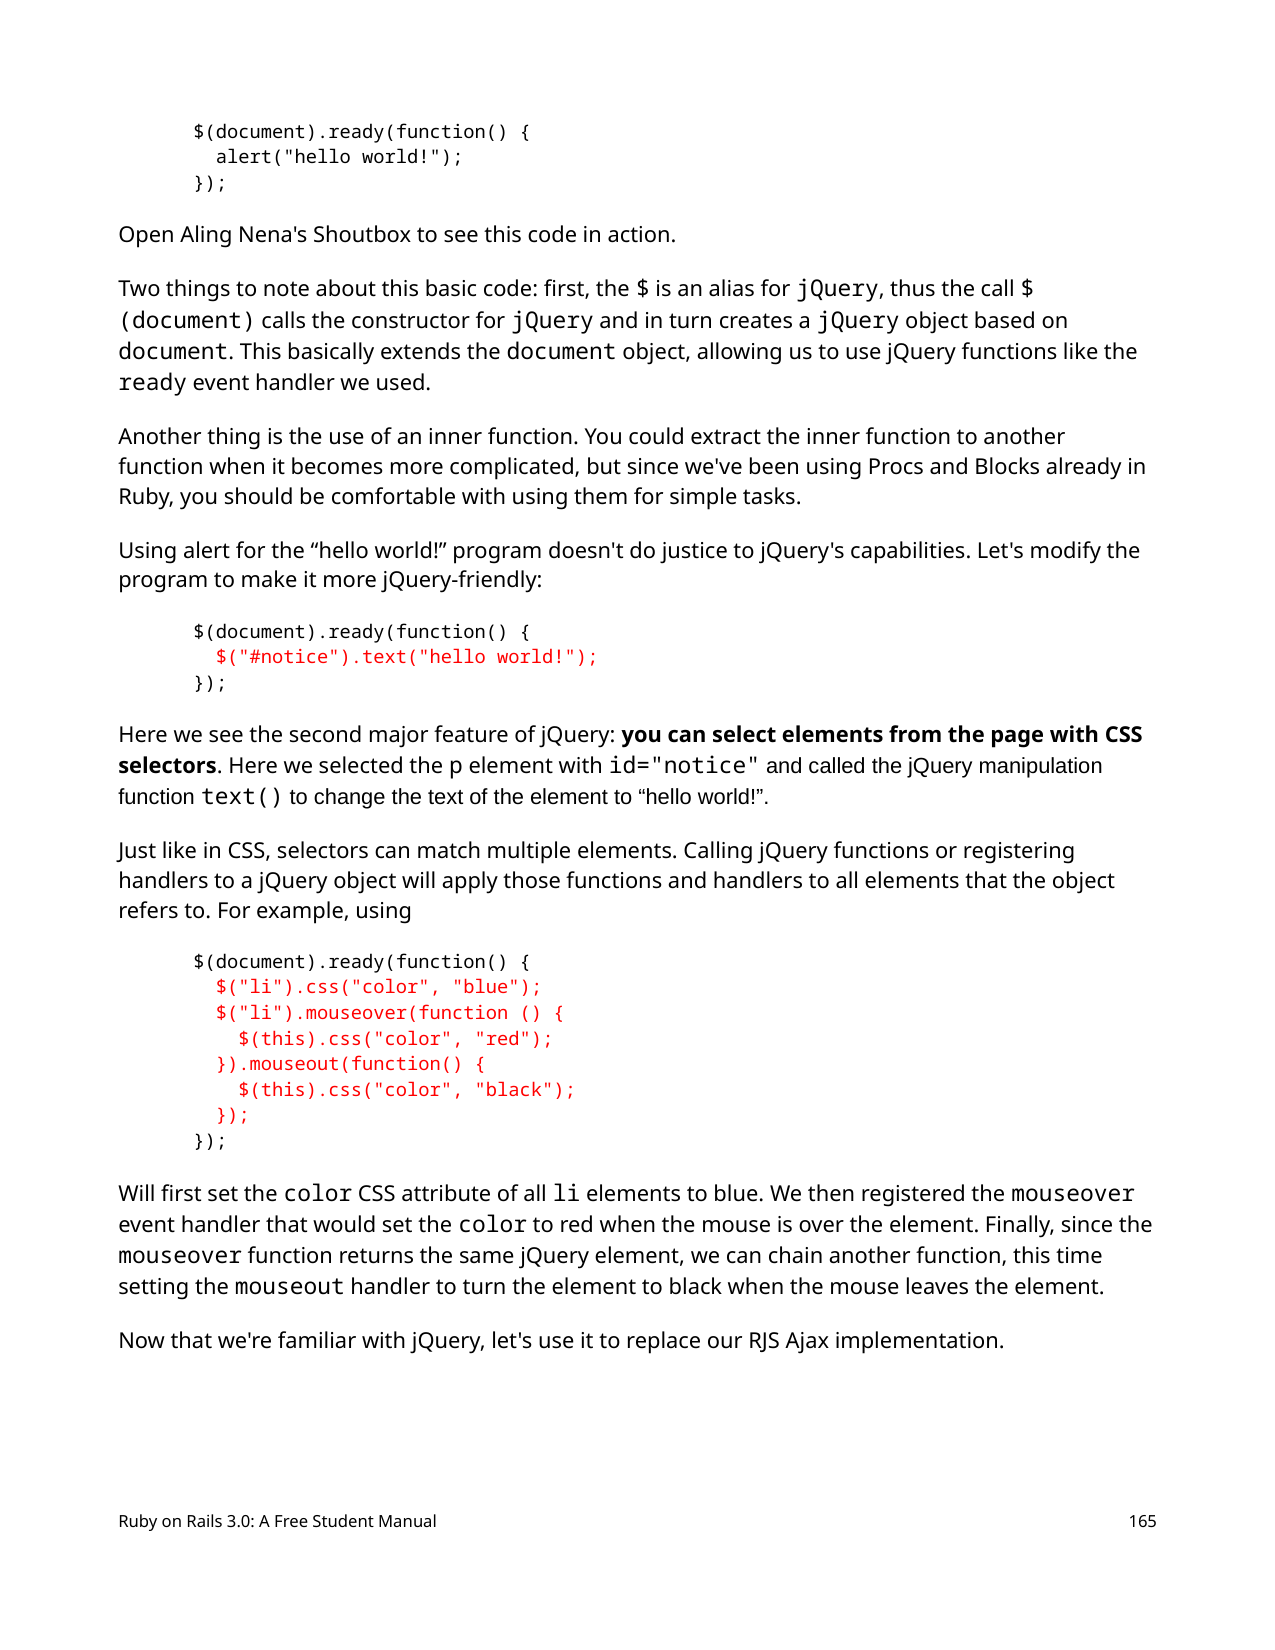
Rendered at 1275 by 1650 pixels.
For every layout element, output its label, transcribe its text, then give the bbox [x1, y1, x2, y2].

text Another thing is the use of an inner function. You could extract the inner function to another function when it becomes more complicated, but since we've been using Procs and Blocks already in Ruby, you should be comfortable with using them for simple tasks. [118, 421, 1157, 511]
text Using alert for the “hello world!” program doesn't do justice to jQuery's capabilities. Let's modify the program to make it more jQuery-friendly: [118, 535, 1157, 594]
text $(document).ready(function() { $("#notice").text("hello world!"); }); [193, 618, 1157, 695]
text Two things to note about this basic code: first, the $ is an alias for jQuery, thus the call $(document) calls the constructor for jQuery and in turn creates a jQuery object based on document. This basically extends the document object, allowing us to use jQuery functions like the ready event handler we used. [118, 272, 1157, 397]
text Now that we're familiar with jQuery, let's use it to replace our RJS Ajax implementation. [118, 1325, 1157, 1355]
text Open Aling Nena's Shoutbox to see this code in action. [118, 219, 1157, 248]
text Just like in CSS, selectors can match multiple elements. Calling jQuery functions or registering handlers to a jQuery object will apply those functions and handlers to all elements that the object refers to. For example, using [118, 835, 1157, 924]
text $(document).ready(function() { alert("hello world!"); }); [193, 118, 1157, 195]
text Here we see the second major feature of jQuery: you can select elements from the page with CSS selectors. Here we selected the p element with id="notice" and called the jQuery manipulation function text() to change the text of the element to “hello world!”. [118, 719, 1157, 811]
text Will first set the color CSS attribute of all li elements to blue. We then registered the mouseover event handler that would set the color to red when the mouse is over the element. Finally, since the mouseover function returns the same jQuery element, we can chain another function, this time setting the mouseout handler to turn the element to black when the mouse leaves the element. [118, 1176, 1157, 1301]
text $(document).ready(function() { $("li").css("color", "blue"); $("li").mouseover(function () { $(this).css("color", "red"); }).mouseout(function() { $(this).css("color", "black"); }); }); [193, 948, 1157, 1152]
